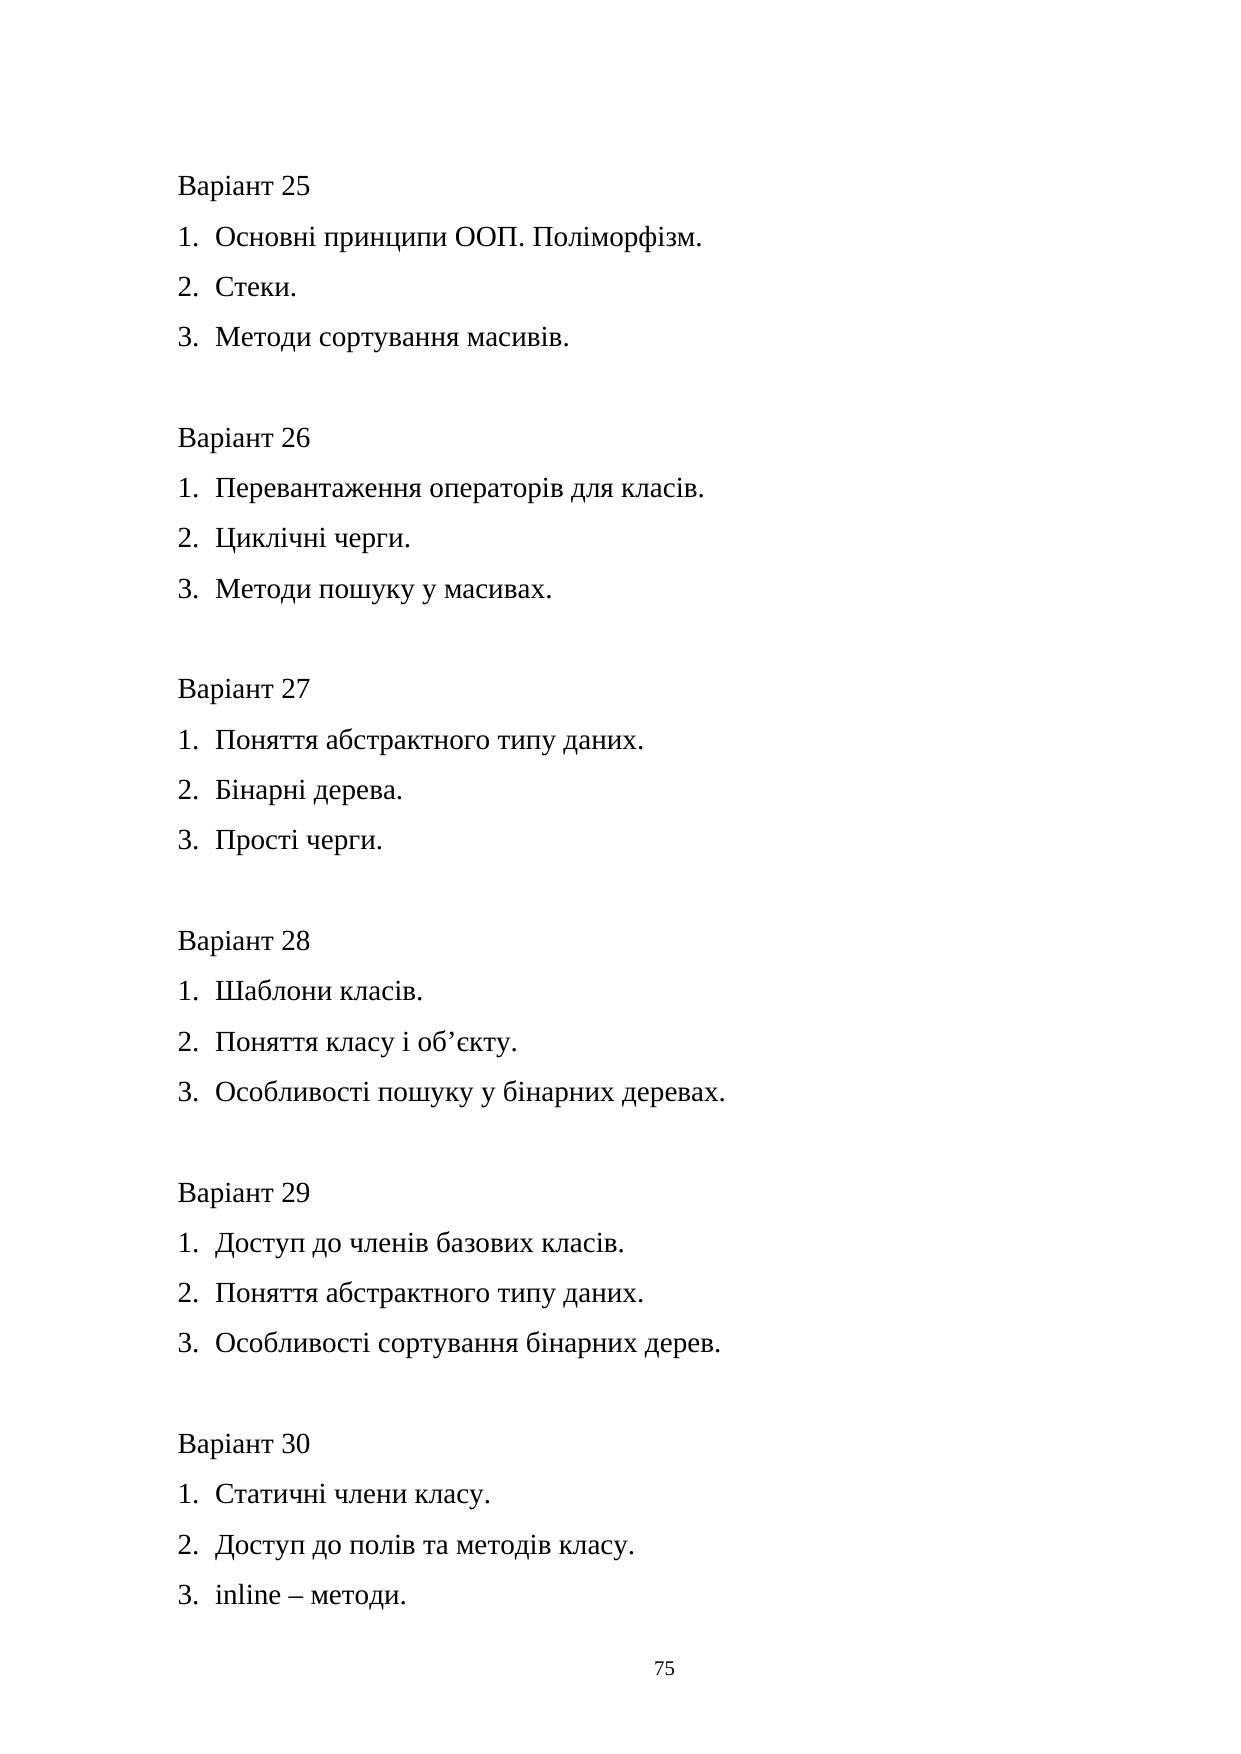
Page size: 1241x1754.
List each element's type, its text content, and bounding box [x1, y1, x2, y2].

list Основні принципи ООП. Поліморфізм. [177, 219, 1152, 252]
text Варіант 27 [177, 672, 1152, 705]
list Доступ до полів та методів класу. [177, 1527, 1152, 1560]
text Варіант 30 [177, 1426, 1152, 1460]
list Методи пошуку у масивах. [177, 571, 1152, 604]
list Стеки. [177, 269, 1152, 303]
list Шаблони класів. [177, 973, 1152, 1007]
list Методи сортування масивів. [177, 319, 1152, 353]
list Поняття абстрактного типу даних. [177, 1275, 1152, 1309]
list Поняття абстрактного типу даних. [177, 722, 1152, 755]
list inline – методи. [177, 1577, 1152, 1611]
list Бінарні дерева. [177, 772, 1152, 806]
text Варіант 29 [177, 1175, 1152, 1208]
list Особливості сортування бінарних дерев. [177, 1326, 1152, 1359]
list Перевантаження операторів для класів. [177, 470, 1152, 504]
list Поняття класу і об’єкту. [177, 1024, 1152, 1057]
list Циклічні черги. [177, 521, 1152, 554]
list Особливості пошуку у бінарних деревах. [177, 1074, 1152, 1108]
text Варіант 28 [177, 923, 1152, 957]
list Доступ до членів базових класів. [177, 1225, 1152, 1258]
list Статичні члени класу. [177, 1477, 1152, 1510]
text Варіант 25 [177, 168, 1152, 202]
text Варіант 26 [177, 420, 1152, 453]
list Прості черги. [177, 822, 1152, 856]
